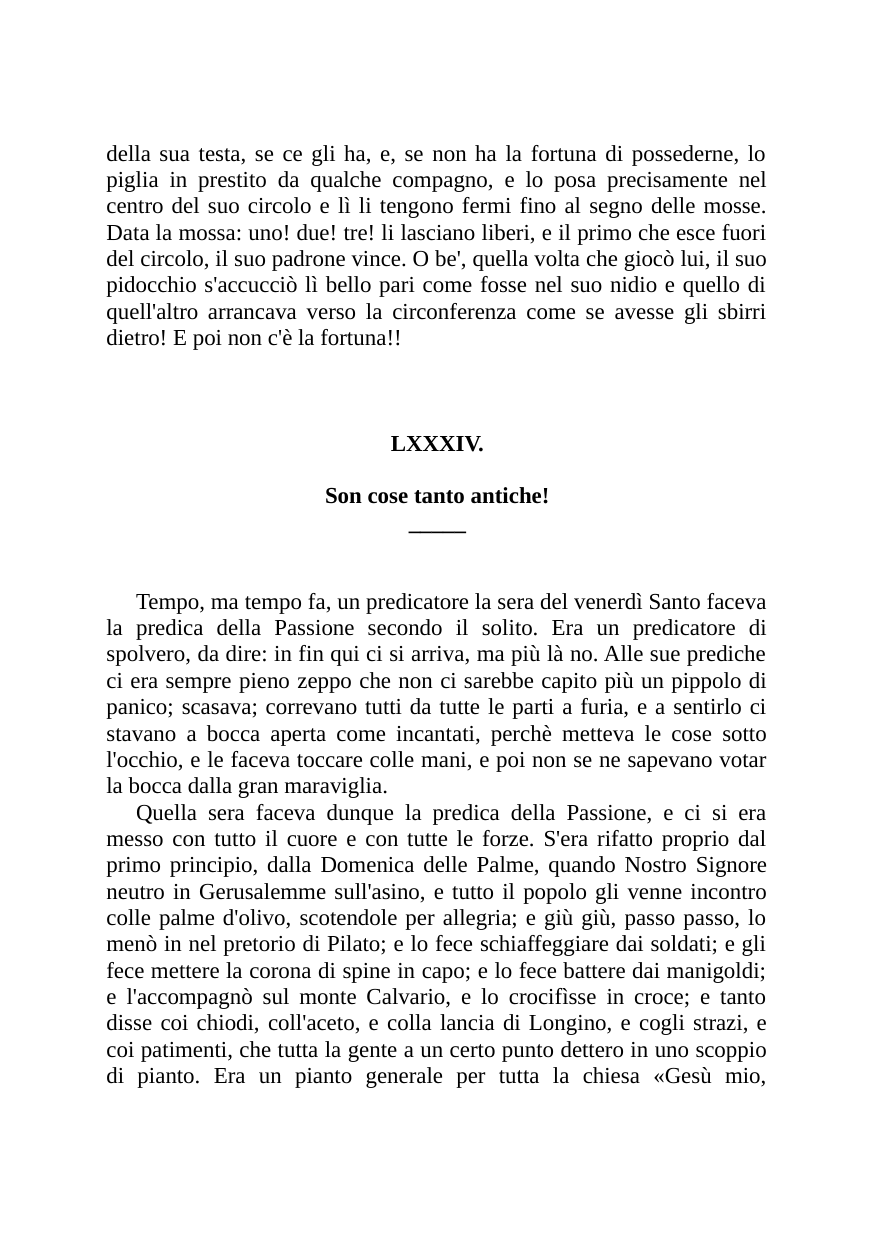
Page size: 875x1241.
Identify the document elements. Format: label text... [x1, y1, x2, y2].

text Son cose tanto antiche! [106, 482, 768, 509]
text LXXXIV. [106, 430, 768, 456]
text Tempo, ma tempo fa, un predicatore la sera del venerdì Santo faceva la predica della Passione secondo il solito. Era un predicatore di spolvero, da dire: in fin qui ci si arriva, ma più là no. Alle sue prediche ci era sempre pieno zeppo che non ci sarebbe capito più un pippolo di panico; scasava; correvano tutti da tutte le parti a furia, e a sentirlo ci stavano a bocca aperta come incantati, perchè metteva le cose sotto l'occhio, e le faceva toccare colle mani, e poi non se ne sapevano votar la bocca dalla gran maraviglia. [106, 588, 768, 799]
text Quella sera faceva dunque la predica della Passione, e ci si era messo con tutto il cuore e con tutte le forze. S'era rifatto proprio dal primo principio, dalla Domenica delle Palme, quando Nostro Signore neutro in Gerusalemme sull'asino, e tutto il popolo gli venne incontro colle palme d'olivo, scotendole per allegria; e giù giù, passo passo, lo menò in nel pretorio di Pilato; e lo fece schiaffeggiare dai soldati; e gli fece mettere la corona di spine in capo; e lo fece battere dai manigoldi; e l'accompagnò sul monte Calvario, e lo crocifìsse in croce; e tanto disse coi chiodi, coll'aceto, e colla lancia di Longino, e cogli strazi, e coi patimenti, che tutta la gente a un certo punto dettero in uno scoppio di pianto. Era un pianto generale per tutta la chiesa «Gesù mio, [106, 799, 768, 1088]
text _____ [106, 509, 768, 535]
text della sua testa, se ce gli ha, e, se non ha la fortuna di possederne, lo piglia in prestito da qualche compagno, e lo posa precisamente nel centro del suo circolo e lì li tengono fermi fino al segno delle mosse. Data la mossa: uno! due! tre! li lasciano liberi, e il primo che esce fuori del circolo, il suo padrone vince. O be', quella volta che giocò lui, il suo pidocchio s'accucciò lì bello pari come fosse nel suo nidio e quello di quell'altro arrancava verso la circonferenza come se avesse gli sbirri dietro! E poi non c'è la fortuna!! [106, 140, 768, 351]
